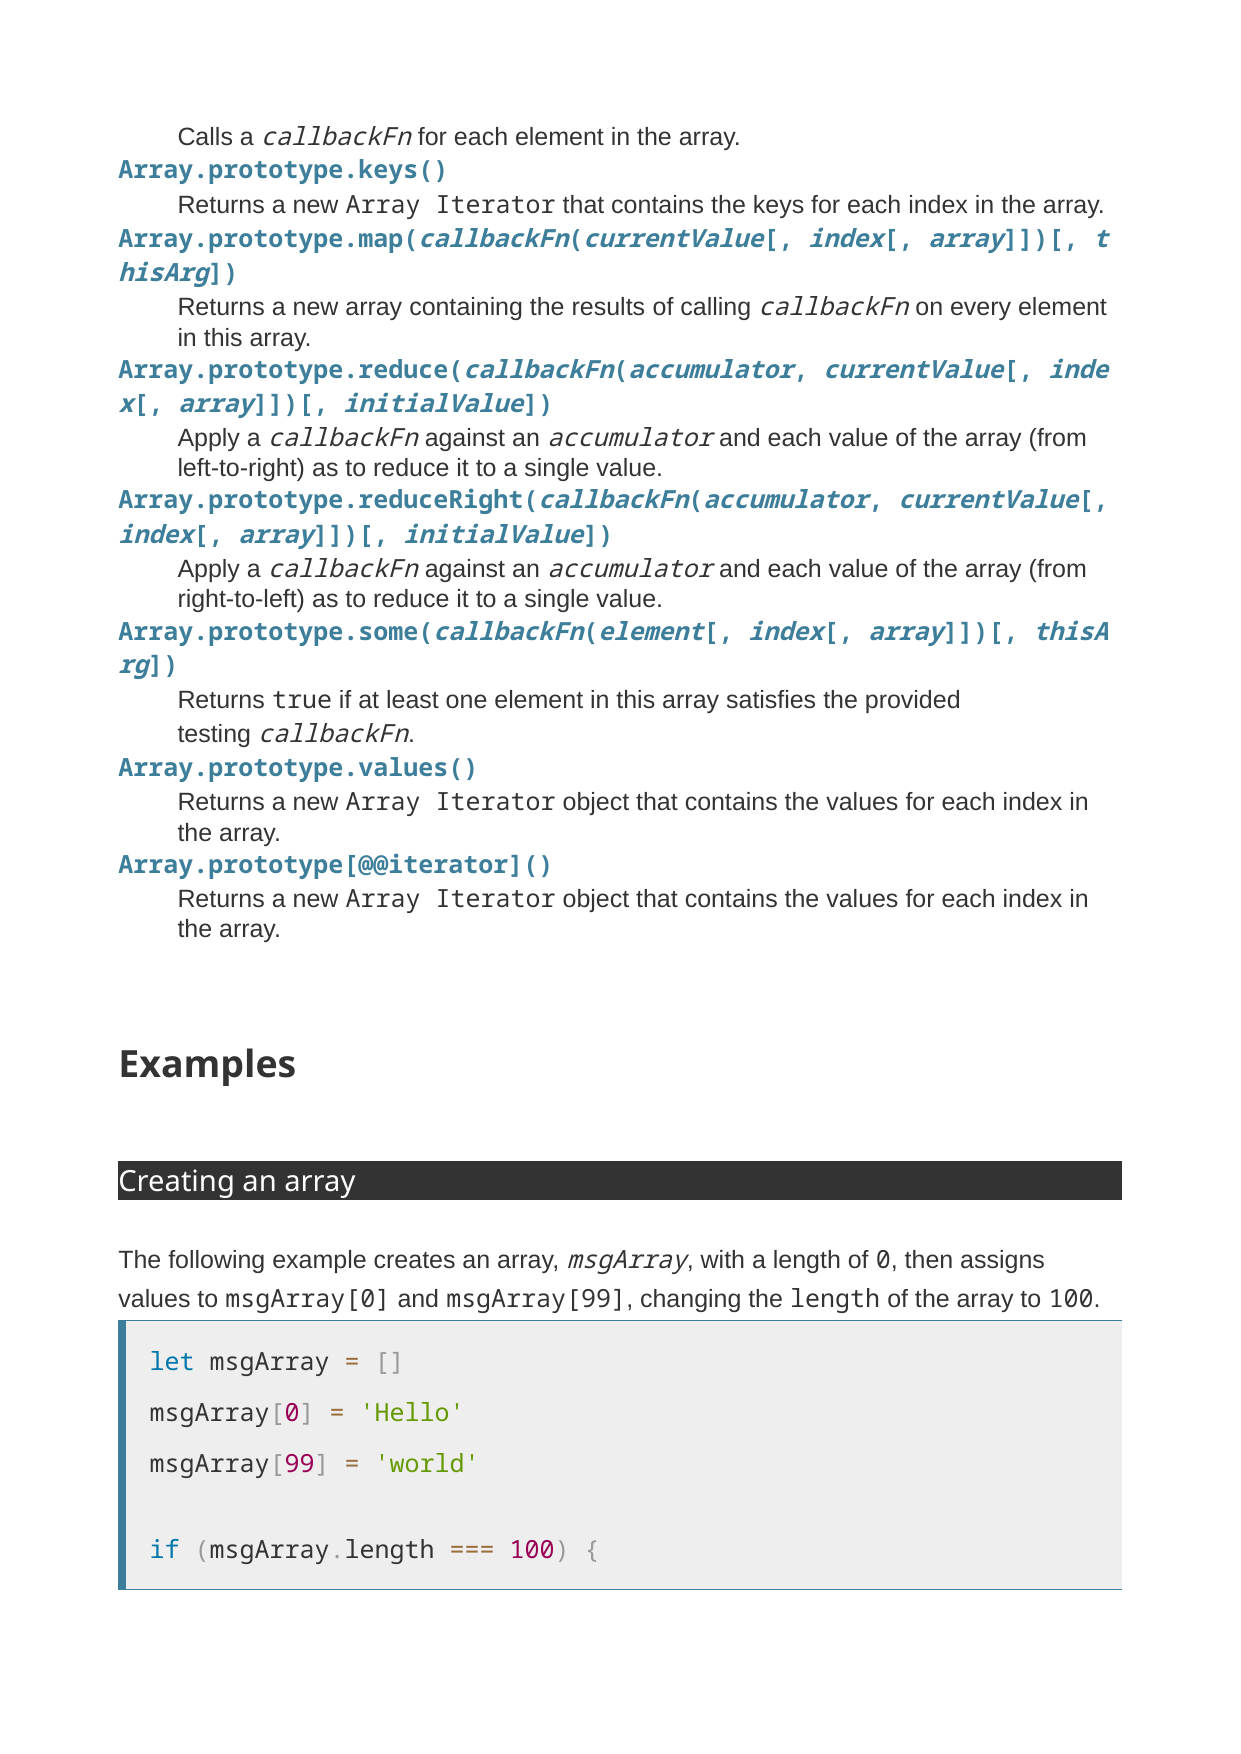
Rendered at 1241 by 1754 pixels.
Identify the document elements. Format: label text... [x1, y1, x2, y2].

text if (msgArray.length === 100) { [126, 1508, 1122, 1589]
list Returns a new array containing the results of calling callbackFn on every element in this array. [177, 288, 1122, 351]
subtitle Array.prototype.values() [118, 749, 1122, 783]
list Apply a callbackFn against an accumulator and each value of the array (from left-to-right) as to reduce it to a single value. [177, 419, 1122, 482]
subtitle Array.prototype.map(callbackFn(currentValue[, index[, array]])[, thisArg]) [118, 220, 1122, 288]
list Returns true if at least one element in this array satisfies the provided testing callbackFn. [177, 681, 1122, 749]
subtitle Array.prototype.reduce(callbackFn(accumulator, currentValue[, index[, array]])[, initialValue]) [118, 351, 1122, 419]
list Returns a new Array Iterator object that contains the values for each index in the array. [177, 783, 1122, 846]
list Returns a new Array Iterator that contains the keys for each index in the array. [177, 186, 1122, 220]
list Returns a new Array Iterator object that contains the values for each index in the array. [177, 880, 1122, 943]
text msgArray[0] = 'Hello' [126, 1371, 1122, 1422]
subtitle Creating an array [118, 1161, 1122, 1200]
subtitle Array.prototype.reduceRight(callbackFn(accumulator, currentValue[, index[, array]])[, initialValue]) [118, 482, 1122, 550]
subtitle Array.prototype.keys() [118, 152, 1122, 186]
subtitle Array.prototype[@@iterator]() [118, 846, 1122, 880]
text The following example creates an array, msgArray, with a length of 0, then assigns values to msgArray[0] and msgArray[99], changing the length of the array to 100. [118, 1241, 1122, 1315]
text let msgArray = [] [126, 1321, 1122, 1371]
subtitle Examples [118, 1037, 1122, 1088]
subtitle Array.prototype.some(callbackFn(element[, index[, array]])[, thisArg]) [118, 613, 1122, 681]
text msgArray[99] = 'world' [126, 1422, 1122, 1473]
list Apply a callbackFn against an accumulator and each value of the array (from right-to-left) as to reduce it to a single value. [177, 550, 1122, 613]
list Calls a callbackFn for each element in the array. [177, 118, 1122, 152]
